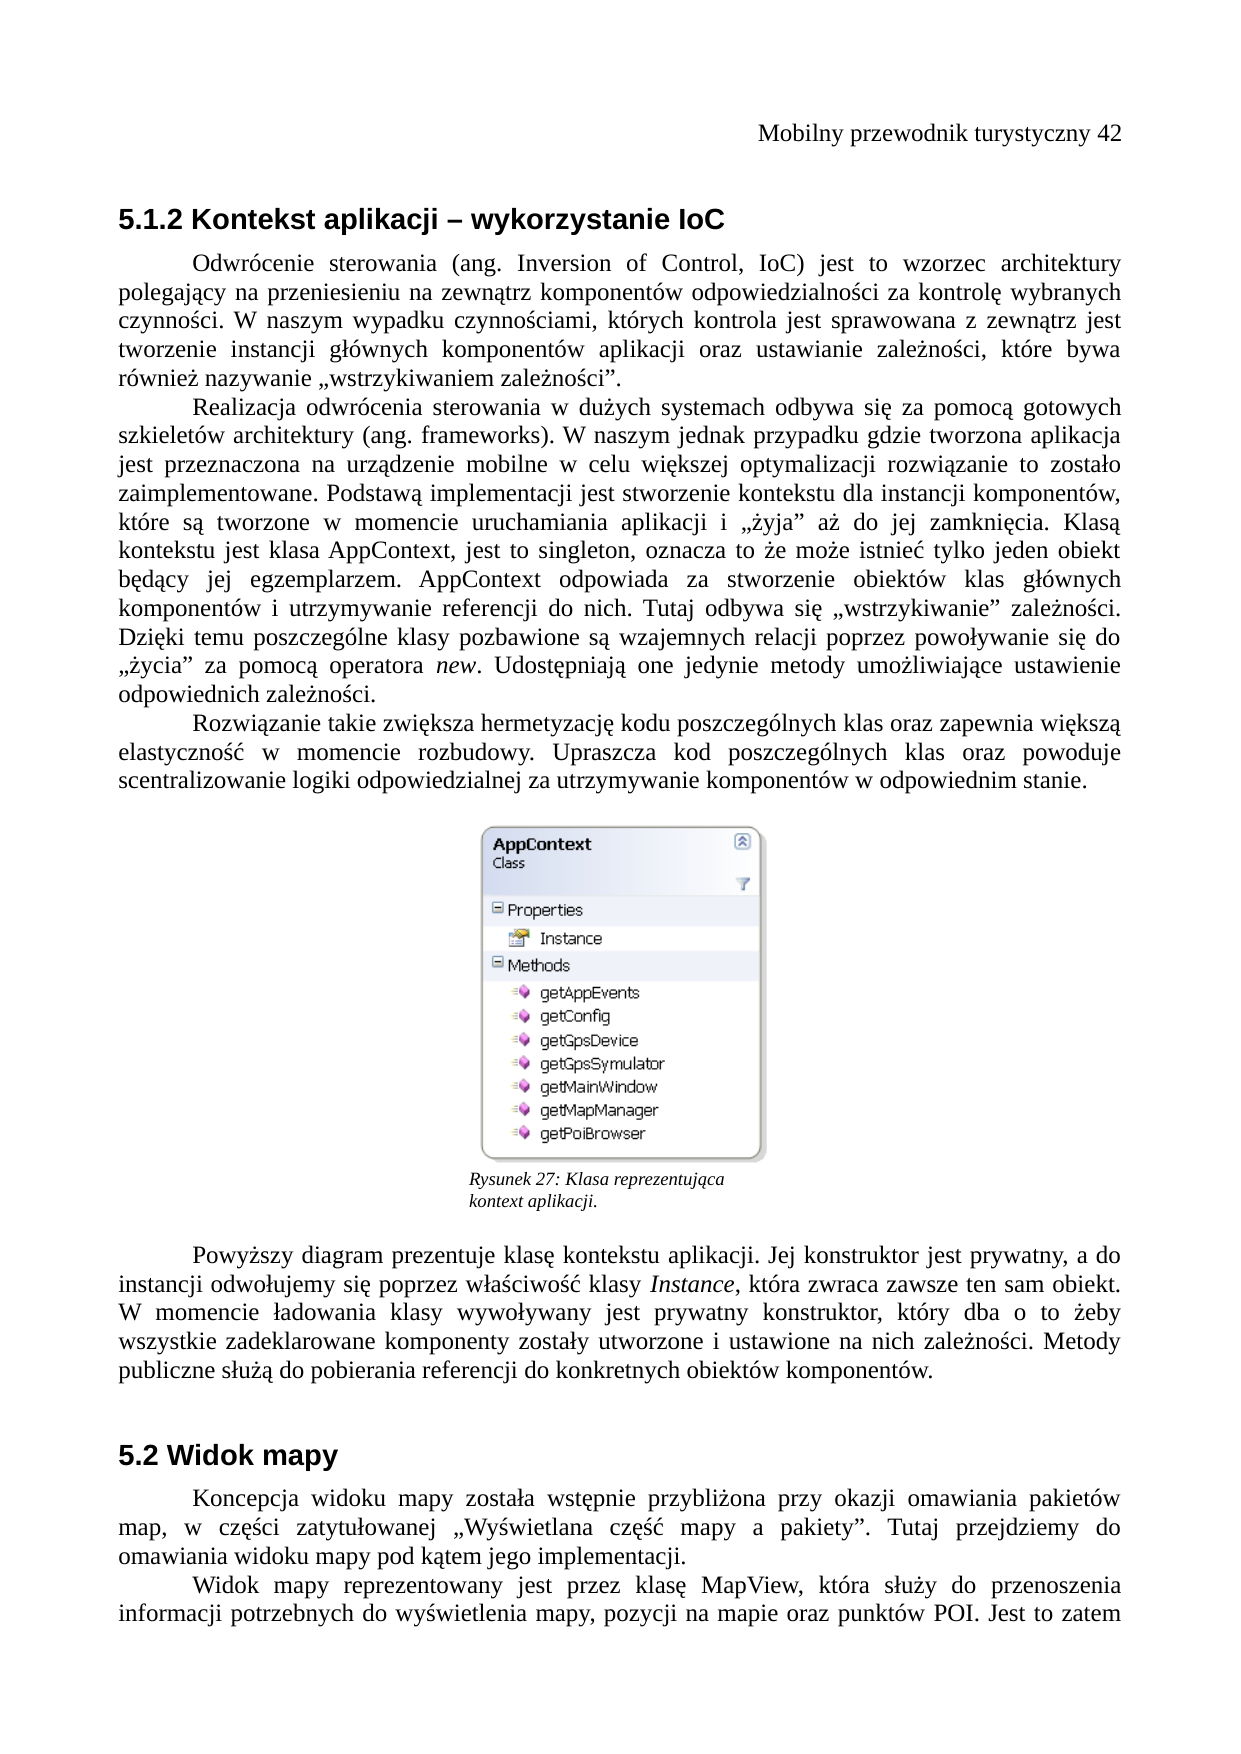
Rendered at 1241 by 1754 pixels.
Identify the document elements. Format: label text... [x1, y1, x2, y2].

text Rozwiązanie takie zwiększa hermetyzację kodu poszczególnych klas oraz zapewnia większą elastyczność w momencie rozbudowy. Upraszcza kod poszczególnych klas oraz powoduje scentralizowanie logiki odpowiedzialnej za utrzymywanie komponentów w odpowiednim stanie. [118, 708, 1122, 794]
text Realizacja odwrócenia sterowania w dużych systemach odbywa się za pomocą gotowych szkieletów architektury (ang. frameworks). W naszym jednak przypadku gdzie tworzona aplikacja jest przeznaczona na urządzenie mobilne w celu większej optymalizacji rozwiązanie to zostało zaimplementowane. Podstawą implementacji jest stworzenie kontekstu dla instancji komponentów, które są tworzone w momencie uruchamiania aplikacji i „żyja” aż do jej zamknięcia. Klasą kontekstu jest klasa AppContext, jest to singleton, oznacza to że może istnieć tylko jeden obiekt będący jej egzemplarzem. AppContext odpowiada za stworzenie obiektów klas głównych komponentów i utrzymywanie referencji do nich. Tutaj odbywa się „wstrzykiwanie” zależności. Dzięki temu poszczególne klasy pozbawione są wzajemnych relacji poprzez powoływanie się do „życia” za pomocą operatora new. Udostępniają one jedynie metody umożliwiające ustawienie odpowiednich zależności. [118, 392, 1122, 708]
text [469, 807, 771, 814]
text Koncepcja widoku mapy została wstępnie przybliżona przy okazji omawiania pakietów map, w części zatytułowanej „Wyświetlana część mapy a pakiety”. Tutaj przejdziemy do omawiania widoku mapy pod kątem jego implementacji. [118, 1483, 1122, 1570]
subtitle 5.2 Widok mapy [118, 1437, 1122, 1471]
text Rysunek 27: Klasa reprezentująca kontext aplikacji. [469, 1169, 771, 1211]
text Odwrócenie sterowania (ang. Inversion of Control, IoC) jest to wzorzec architektury polegający na przeniesieniu na zewnątrz komponentów odpowiedzialności za kontrolę wybranych czynności. W naszym wypadku czynnościami, których kontrola jest sprawowana z zewnątrz jest tworzenie instancji głównych komponentów aplikacji oraz ustawianie zależności, które bywa również nazywanie „wstrzykiwaniem zależności”. [118, 248, 1122, 392]
picture [469, 814, 772, 1169]
text Widok mapy reprezentowany jest przez klasę MapView, która służy do przenoszenia informacji potrzebnych do wyświetlenia mapy, pozycji na mapie oraz punktów POI. Jest to zatem [118, 1570, 1122, 1627]
subtitle 5.1.2 Kontekst aplikacji – wykorzystanie IoC [118, 202, 1122, 236]
text Powyższy diagram prezentuje klasę kontekstu aplikacji. Jej konstruktor jest prywatny, a do instancji odwołujemy się poprzez właściwość klasy Instance, która zwraca zawsze ten sam obiekt. W momencie ładowania klasy wywoływany jest prywatny konstruktor, który dba o to żeby wszystkie zadeklarowane komponenty zostały utworzone i ustawione na nich zależności. Metody publiczne służą do pobierania referencji do konkretnych obiektów komponentów. [118, 1240, 1122, 1384]
